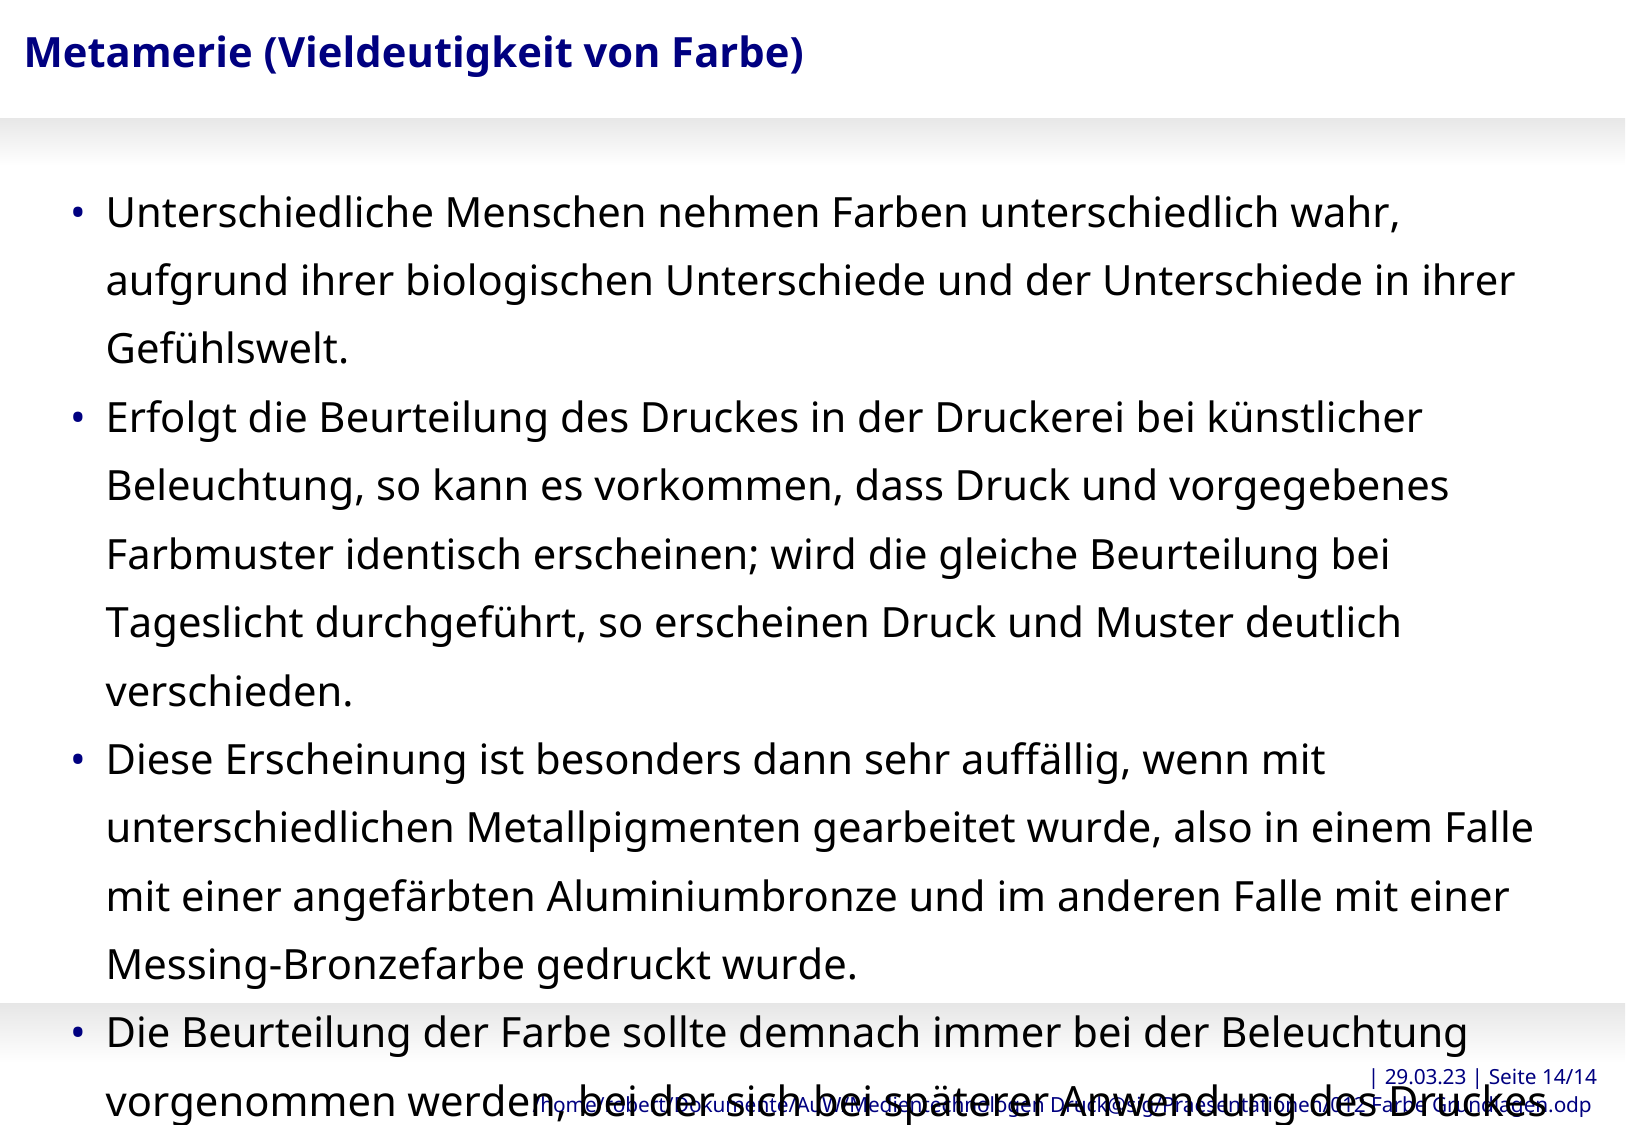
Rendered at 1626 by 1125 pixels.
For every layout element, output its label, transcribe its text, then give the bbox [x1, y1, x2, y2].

list Unterschiedliche Menschen nehmen Farben unterschiedlich wahr, aufgrund ihrer biologischen Unterschiede und der Unterschiede in ihrer Gefühlswelt. Erfolgt die Beurteilung des Druckes in der Druckerei bei künstlicher Beleuchtung, so kann es vorkommen, dass Druck und vorgegebenes Farbmuster identisch erscheinen; wird die gleiche Beurteilung bei Tageslicht durchgeführt, so erscheinen Druck und Muster deutlich verschieden. Diese Erscheinung ist besonders dann sehr auffällig, wenn mit unterschiedlichen Metallpigmenten gearbeitet wurde, also in einem Falle mit einer angefärbten Aluminiumbronze und im anderen Falle mit einer Messing-Bronzefarbe gedruckt wurde. Die Beurteilung der Farbe sollte demnach immer bei der Beleuchtung vorgenommen werden, bei der sich bei späterer Anwendung des Druckes die richtigen Farben zeigen. Nach Möglichkeit von der Person, welche als erste die Beurteilung der Farbe vorgenommen hat. [23, 171, 1588, 1009]
title Metamerie (Vieldeutigkeit von Farbe) [23, 11, 1600, 130]
